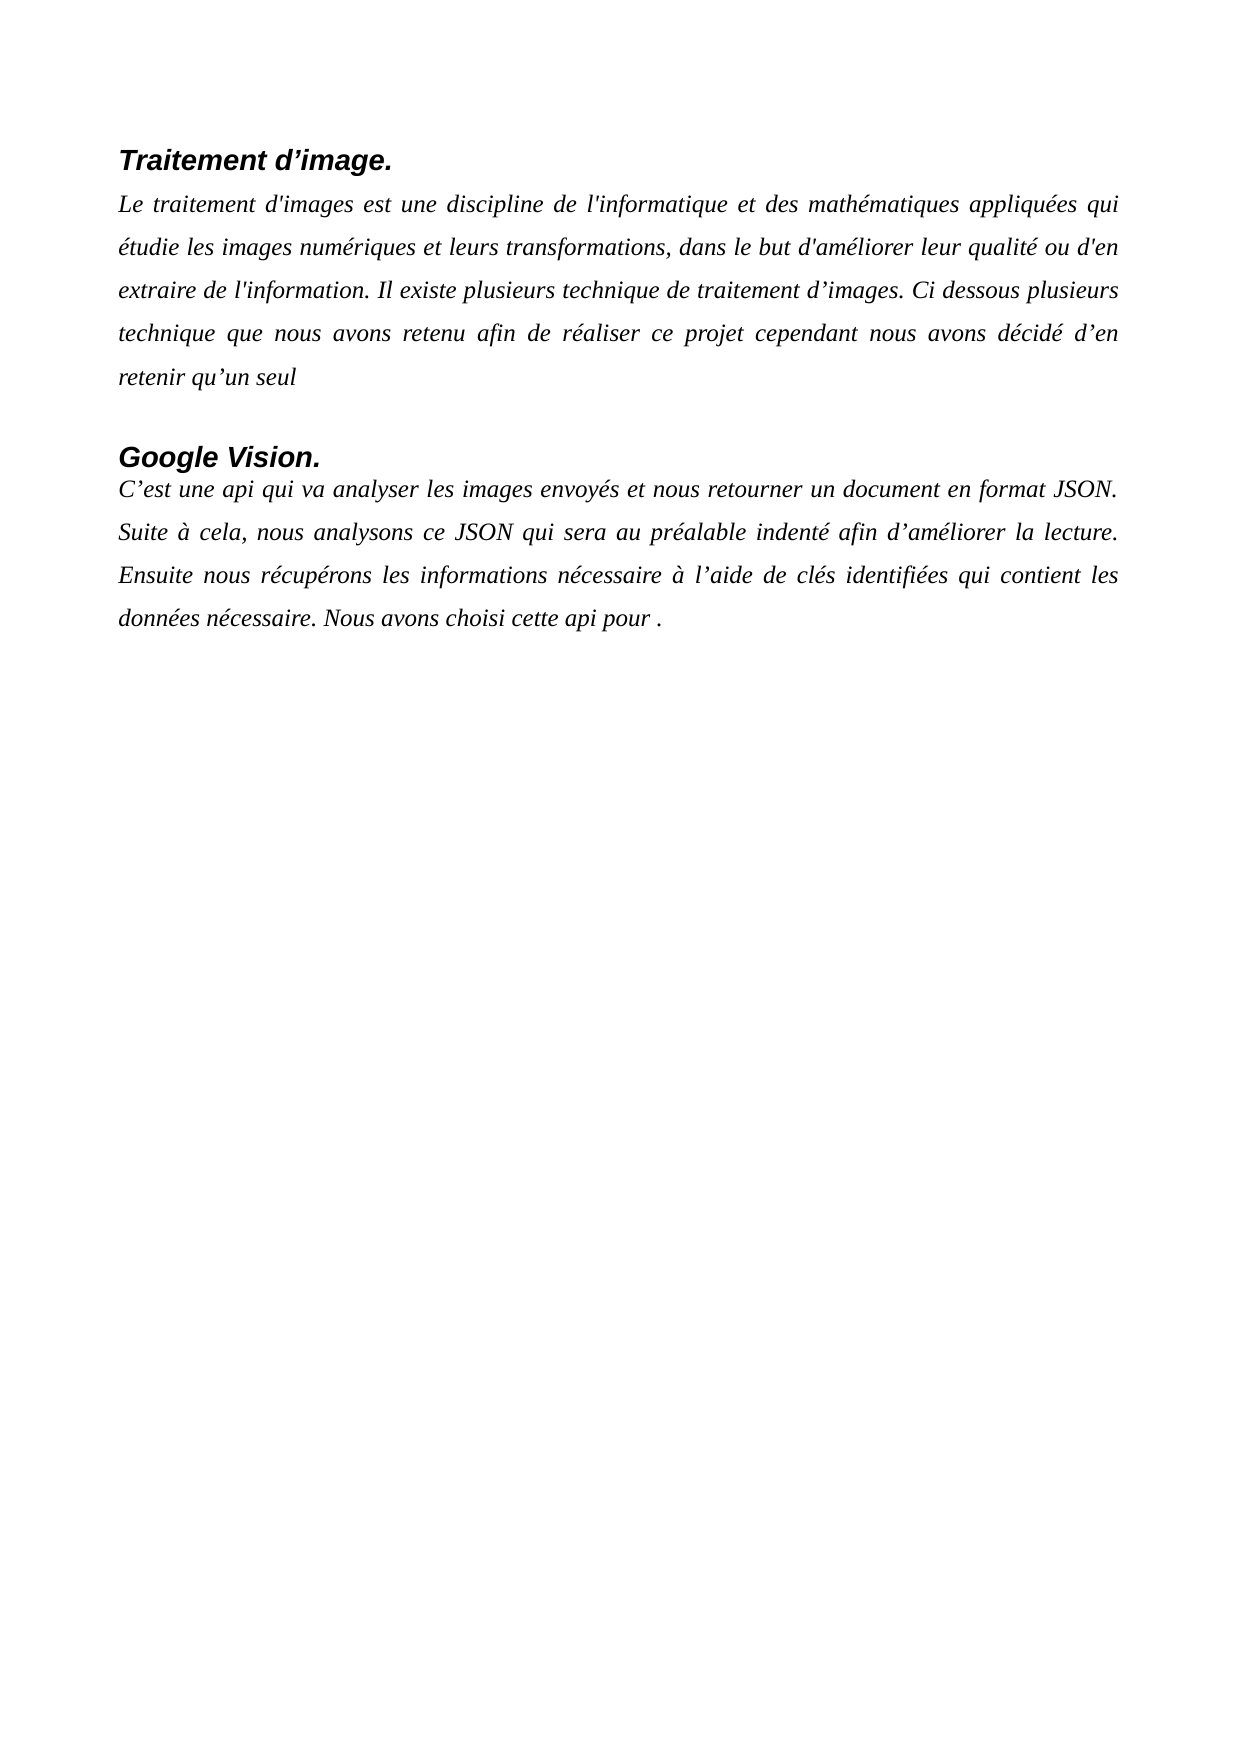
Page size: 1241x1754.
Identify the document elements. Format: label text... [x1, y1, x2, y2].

subtitle Traitement d’image. [118, 143, 1122, 177]
subtitle Google Vision. [118, 440, 1122, 474]
text C’est une api qui va analyser les images envoyés et nous retourner un document en format JSON. Suite à cela, nous analysons ce JSON qui sera au préalable indenté afin d’améliorer la lecture. Ensuite nous récupérons les informations nécessaire à l’aide de clés identifiées qui contient les données nécessaire. Nous avons choisi cette api pour . [118, 474, 1122, 632]
text Le traitement d'images est une discipline de l'informatique et des mathématiques appliquées qui étudie les images numériques et leurs transformations, dans le but d'améliorer leur qualité ou d'en extraire de l'information. Il existe plusieurs technique de traitement d’images. Ci dessous plusieurs technique que nous avons retenu afin de réaliser ce projet cependant nous avons décidé d’en retenir qu’un seul [118, 189, 1122, 390]
